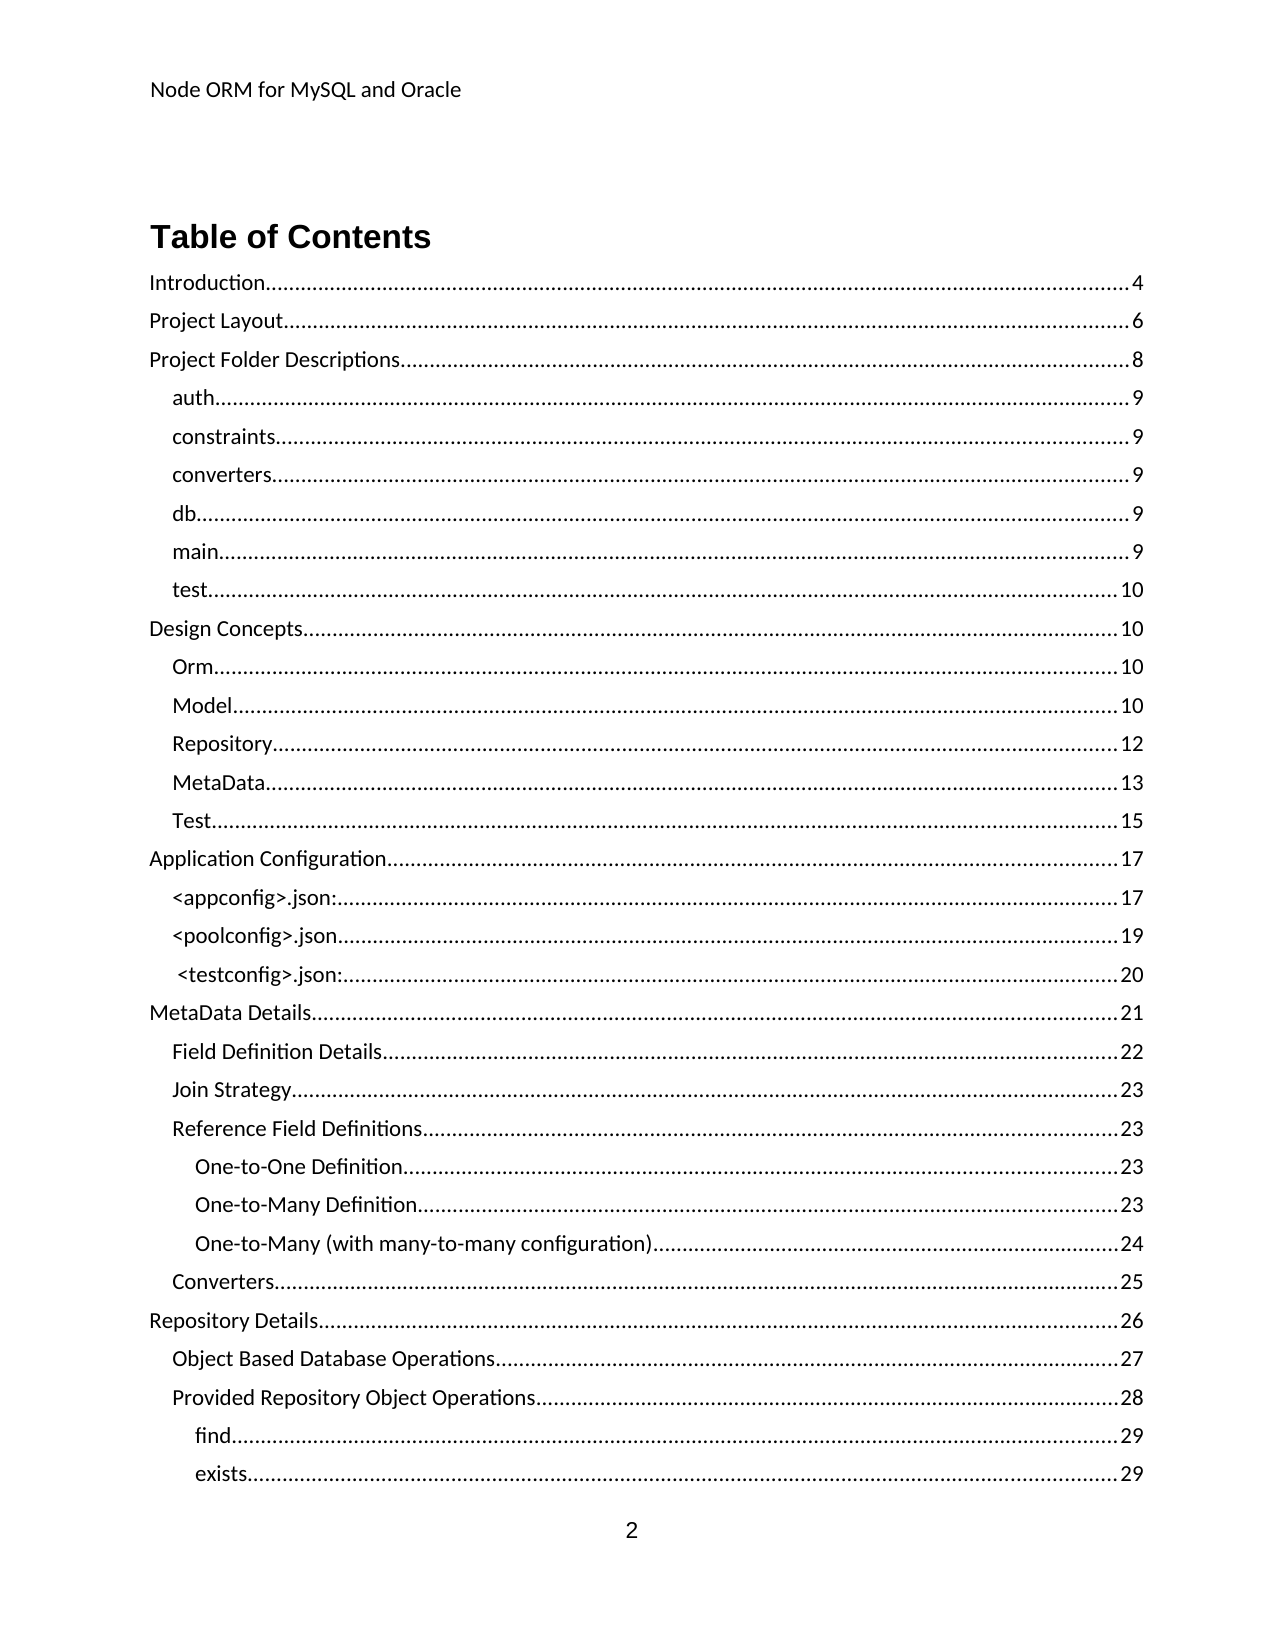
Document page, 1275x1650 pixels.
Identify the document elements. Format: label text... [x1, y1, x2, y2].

text <poolconfig>.json 19 [172, 921, 1143, 949]
text db 9 [172, 499, 1143, 527]
text Join Strategy 23 [172, 1075, 1143, 1103]
text Converters 25 [172, 1267, 1143, 1295]
text find 29 [195, 1421, 1143, 1449]
text Field Definition Details 22 [172, 1037, 1143, 1065]
text Application Configuration 17 [149, 844, 1143, 873]
text Model 10 [172, 691, 1143, 719]
text auth 9 [172, 383, 1143, 411]
text Test 15 [172, 806, 1143, 834]
text <testconfig>.json: 20 [172, 960, 1143, 988]
text Reference Field Definitions 23 [172, 1114, 1143, 1142]
text exists 29 [195, 1459, 1143, 1488]
text MetaData Details 21 [149, 998, 1143, 1026]
text Object Based Database Operations 27 [172, 1344, 1143, 1372]
subtitle Table of Contents [150, 217, 1143, 256]
text Provided Repository Object Operations 28 [172, 1383, 1143, 1411]
text test 10 [172, 576, 1143, 603]
text Repository Details 26 [149, 1306, 1143, 1334]
text <appconfig>.json: 17 [172, 883, 1143, 911]
text One-to-Many (with many-to-many configuration) 24 [195, 1229, 1143, 1257]
text Design Concepts 10 [149, 614, 1143, 642]
text Project Folder Descriptions 8 [149, 345, 1143, 373]
text Introduction 4 [149, 268, 1143, 296]
text constraints 9 [172, 422, 1143, 450]
text Orm 10 [172, 652, 1143, 680]
text Repository 12 [172, 729, 1143, 757]
text Project Layout 6 [149, 306, 1143, 334]
text One-to-One Definition 23 [195, 1152, 1143, 1180]
text converters 9 [172, 460, 1143, 488]
text MetaData 13 [172, 768, 1143, 796]
text main 9 [172, 537, 1143, 565]
text One-to-Many Definition 23 [195, 1191, 1143, 1218]
